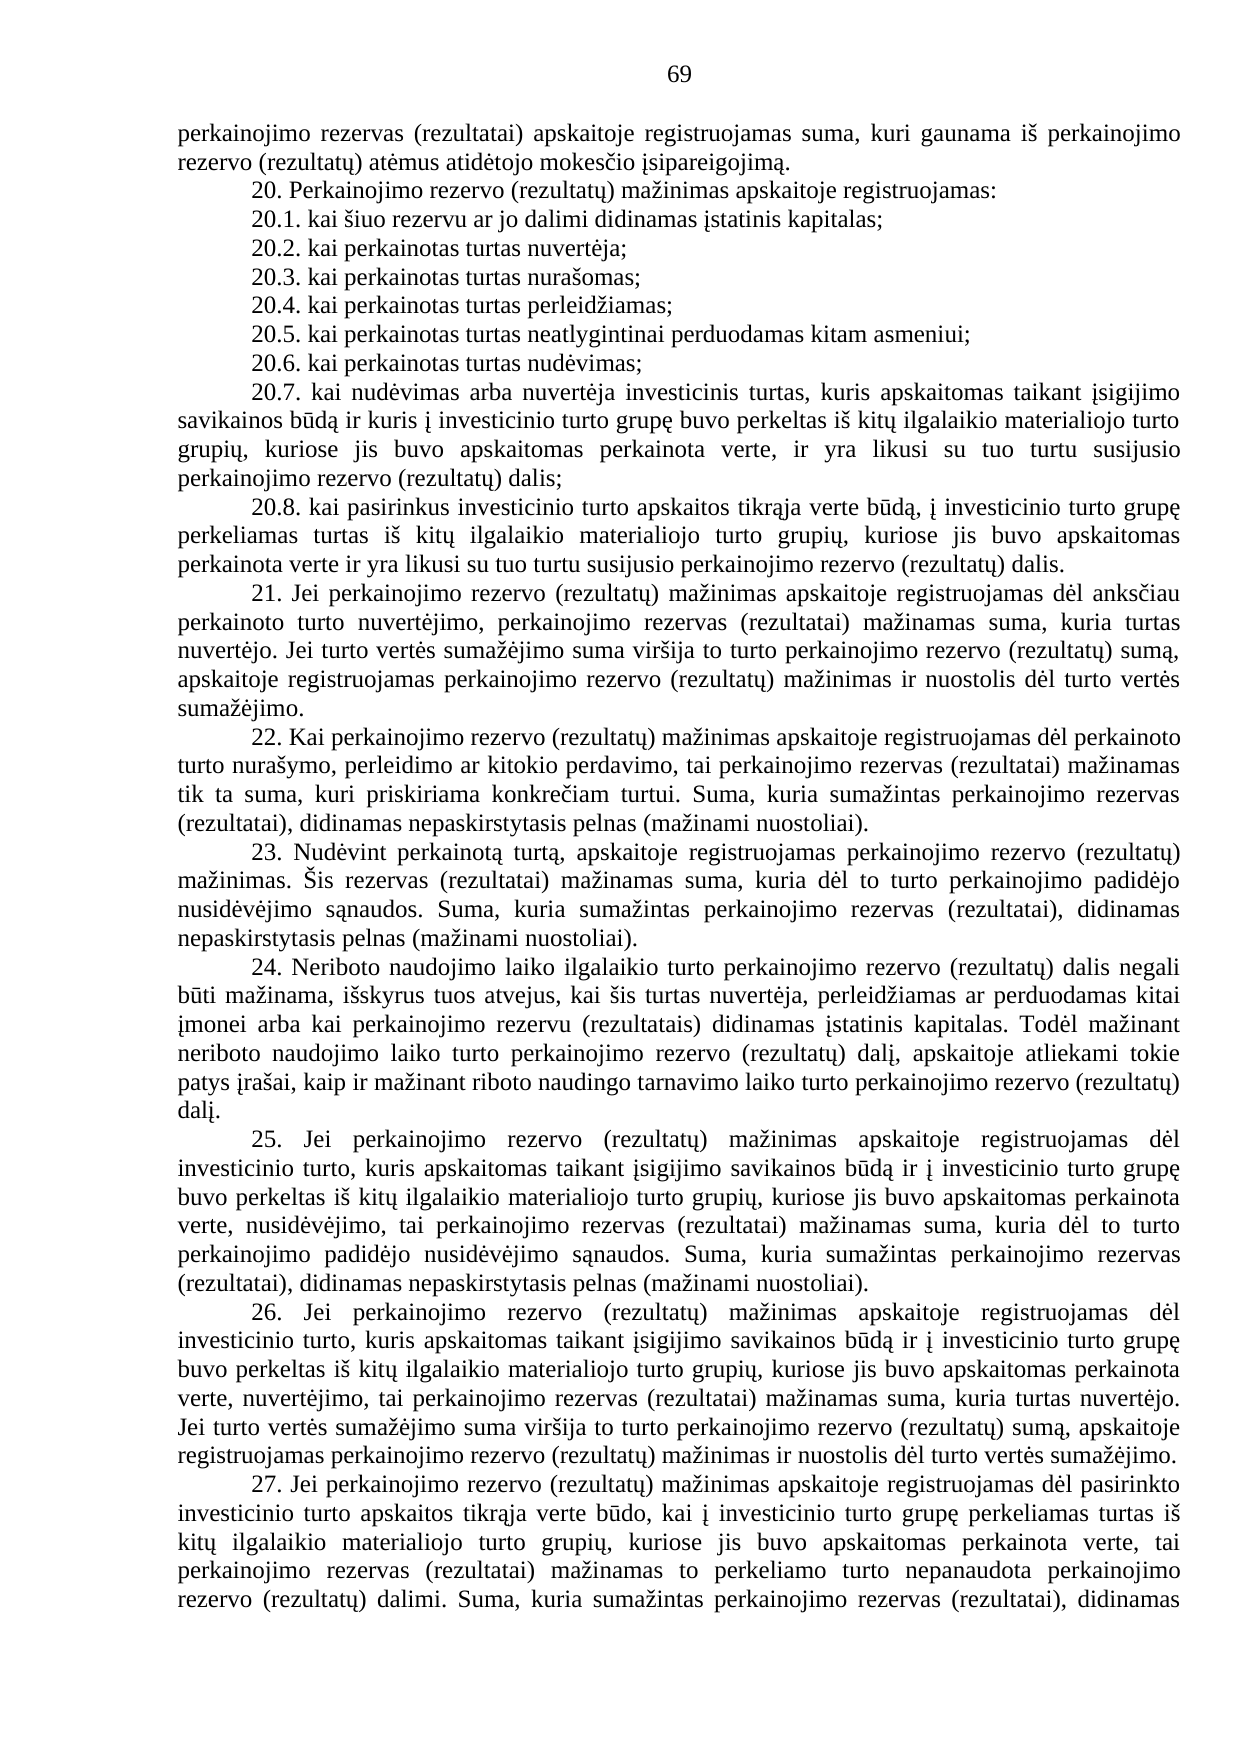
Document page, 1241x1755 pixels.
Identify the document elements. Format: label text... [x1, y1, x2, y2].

text 26. Jei perkainojimo rezervo (rezultatų) mažinimas apskaitoje registruojamas dėl investicinio turto, kuris apskaitomas taikant įsigijimo savikainos būdą ir į investicinio turto grupę buvo perkeltas iš kitų ilgalaikio materialiojo turto grupių, kuriose jis buvo apskaitomas perkainota verte, nuvertėjimo, tai perkainojimo rezervas (rezultatai) mažinamas suma, kuria turtas nuvertėjo. Jei turto vertės sumažėjimo suma viršija to turto perkainojimo rezervo (rezultatų) sumą, apskaitoje registruojamas perkainojimo rezervo (rezultatų) mažinimas ir nuostolis dėl turto vertės sumažėjimo. [177, 1297, 1181, 1469]
text 20.7. kai nudėvimas arba nuvertėja investicinis turtas, kuris apskaitomas taikant įsigijimo savikainos būdą ir kuris į investicinio turto grupę buvo perkeltas iš kitų ilgalaikio materialiojo turto grupių, kuriose jis buvo apskaitomas perkainota verte, ir yra likusi su tuo turtu susijusio perkainojimo rezervo (rezultatų) dalis; [177, 377, 1181, 492]
text 20.4. kai perkainotas turtas perleidžiamas; [177, 291, 1181, 319]
text 22. Kai perkainojimo rezervo (rezultatų) mažinimas apskaitoje registruojamas dėl perkainoto turto nurašymo, perleidimo ar kitokio perdavimo, tai perkainojimo rezervas (rezultatai) mažinamas tik ta suma, kuri priskiriama konkrečiam turtui. Suma, kuria sumažintas perkainojimo rezervas (rezultatai), didinamas nepaskirstytasis pelnas (mažinami nuostoliai). [177, 722, 1181, 837]
text 20. Perkainojimo rezervo (rezultatų) mažinimas apskaitoje registruojamas: [177, 176, 1181, 204]
text 20.5. kai perkainotas turtas neatlygintinai perduodamas kitam asmeniui; [177, 319, 1181, 348]
text 21. Jei perkainojimo rezervo (rezultatų) mažinimas apskaitoje registruojamas dėl anksčiau perkainoto turto nuvertėjimo, perkainojimo rezervas (rezultatai) mažinamas suma, kuria turtas nuvertėjo. Jei turto vertės sumažėjimo suma viršija to turto perkainojimo rezervo (rezultatų) sumą, apskaitoje registruojamas perkainojimo rezervo (rezultatų) mažinimas ir nuostolis dėl turto vertės sumažėjimo. [177, 578, 1181, 722]
text perkainojimo rezervas (rezultatai) apskaitoje registruojamas suma, kuri gaunama iš perkainojimo rezervo (rezultatų) atėmus atidėtojo mokesčio įsipareigojimą. [177, 118, 1181, 176]
text 25. Jei perkainojimo rezervo (rezultatų) mažinimas apskaitoje registruojamas dėl investicinio turto, kuris apskaitomas taikant įsigijimo savikainos būdą ir į investicinio turto grupę buvo perkeltas iš kitų ilgalaikio materialiojo turto grupių, kuriose jis buvo apskaitomas perkainota verte, nusidėvėjimo, tai perkainojimo rezervas (rezultatai) mažinamas suma, kuria dėl to turto perkainojimo padidėjo nusidėvėjimo sąnaudos. Suma, kuria sumažintas perkainojimo rezervas (rezultatai), didinamas nepaskirstytasis pelnas (mažinami nuostoliai). [177, 1124, 1181, 1297]
text 20.6. kai perkainotas turtas nudėvimas; [177, 348, 1181, 377]
text 20.2. kai perkainotas turtas nuvertėja; [177, 233, 1181, 262]
text 23. Nudėvint perkainotą turtą, apskaitoje registruojamas perkainojimo rezervo (rezultatų) mažinimas. Šis rezervas (rezultatai) mažinamas suma, kuria dėl to turto perkainojimo padidėjo nusidėvėjimo sąnaudos. Suma, kuria sumažintas perkainojimo rezervas (rezultatai), didinamas nepaskirstytasis pelnas (mažinami nuostoliai). [177, 837, 1181, 952]
text 20.1. kai šiuo rezervu ar jo dalimi didinamas įstatinis kapitalas; [177, 204, 1181, 233]
text 27. Jei perkainojimo rezervo (rezultatų) mažinimas apskaitoje registruojamas dėl pasirinkto investicinio turto apskaitos tikrąja verte būdo, kai į investicinio turto grupę perkeliamas turtas iš kitų ilgalaikio materialiojo turto grupių, kuriose jis buvo apskaitomas perkainota verte, tai perkainojimo rezervas (rezultatai) mažinamas to perkeliamo turto nepanaudota perkainojimo rezervo (rezultatų) dalimi. Suma, kuria sumažintas perkainojimo rezervas (rezultatai), didinamas [177, 1469, 1181, 1613]
text 20.3. kai perkainotas turtas nurašomas; [177, 262, 1181, 291]
text 24. Neriboto naudojimo laiko ilgalaikio turto perkainojimo rezervo (rezultatų) dalis negali būti mažinama, išskyrus tuos atvejus, kai šis turtas nuvertėja, perleidžiamas ar perduodamas kitai įmonei arba kai perkainojimo rezervu (rezultatais) didinamas įstatinis kapitalas. Todėl mažinant neriboto naudojimo laiko turto perkainojimo rezervo (rezultatų) dalį, apskaitoje atliekami tokie patys įrašai, kaip ir mažinant riboto naudingo tarnavimo laiko turto perkainojimo rezervo (rezultatų) dalį. [177, 952, 1181, 1124]
text 20.8. kai pasirinkus investicinio turto apskaitos tikrąja verte būdą, į investicinio turto grupę perkeliamas turtas iš kitų ilgalaikio materialiojo turto grupių, kuriose jis buvo apskaitomas perkainota verte ir yra likusi su tuo turtu susijusio perkainojimo rezervo (rezultatų) dalis. [177, 492, 1181, 578]
